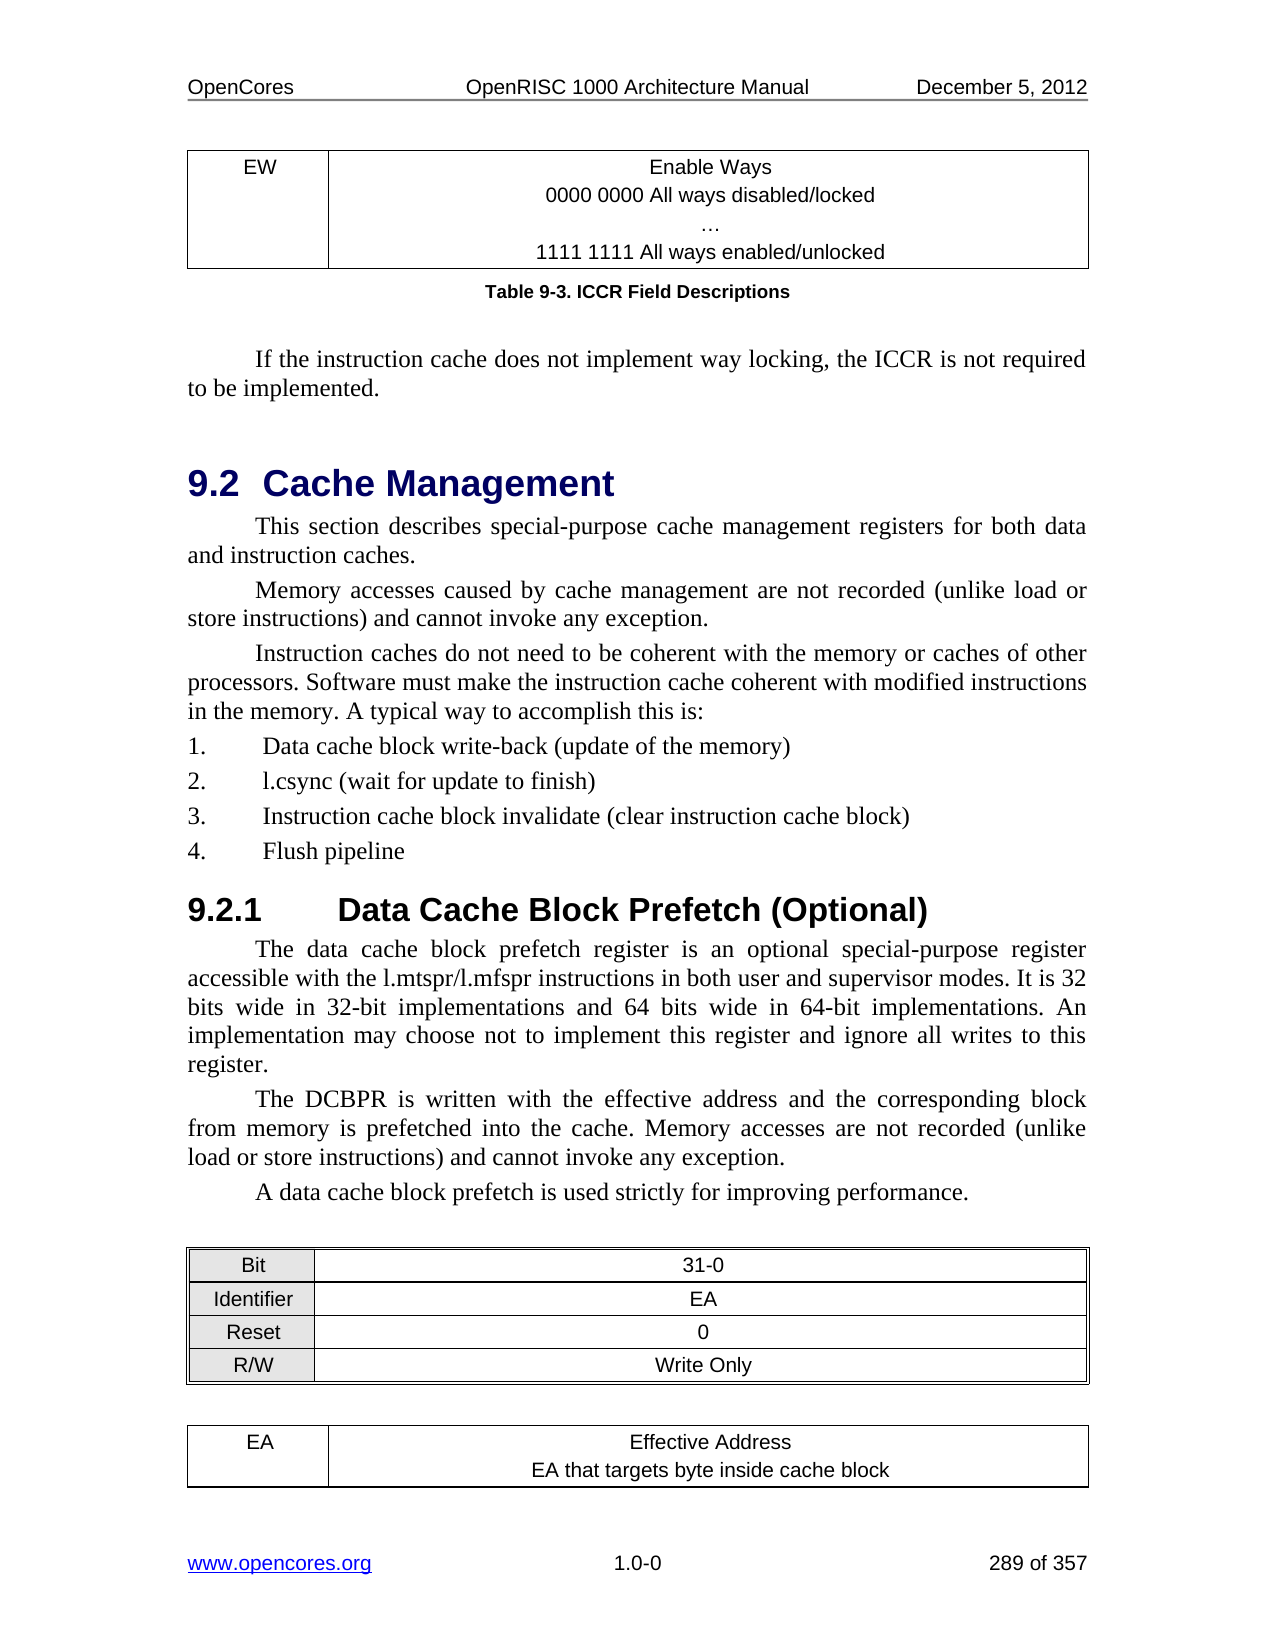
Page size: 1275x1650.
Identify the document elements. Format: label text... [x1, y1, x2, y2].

table_cell EA [315, 1283, 1086, 1315]
text This section describes special-purpose cache management registers for both data and instruction caches. [187, 511, 1087, 568]
text The data cache block prefetch register is an optional special-purpose register accessible with the l.mtspr/l.mfspr instructions in both user and supervisor modes. It is 32 bits wide in 32-bit implementations and 64 bits wide in 64-bit implementations. An implementation may choose not to implement this register and ignore all writes to this register. [187, 934, 1087, 1078]
list Data cache block write-back (update of the memory) [187, 731, 1087, 760]
text Table 9-3. ICCR Field Descriptions [187, 281, 1087, 303]
list Instruction cache block invalidate (clear instruction cache block) [187, 801, 1087, 830]
text Memory accesses caused by cache management are not recorded (unlike load or store instructions) and cannot invoke any exception. [187, 575, 1087, 632]
table_cell Write Only [315, 1349, 1086, 1381]
text If the instruction cache does not implement way locking, the ICCR is not required to be implemented. [187, 344, 1087, 402]
table_cell Reset [190, 1316, 314, 1348]
subtitle Data Cache Block Prefetch (Optional) [187, 890, 1087, 928]
text Instruction caches do not need to be coherent with the memory or caches of other processors. Software must make the instruction cache coherent with modified instructions in the memory. A typical way to accomplish this is: [187, 638, 1087, 725]
table_header Enable Ways 0000 0000 All ways disabled/locked … 1111 1111 All ways enabled/unlocked [329, 151, 1088, 268]
subtitle Cache Management [187, 462, 1087, 505]
table_header 31-0 [315, 1250, 1086, 1281]
table_header EW [188, 151, 328, 268]
table_cell R/W [190, 1349, 314, 1381]
table_cell 0 [315, 1316, 1086, 1348]
list l.csync (wait for update to finish) [187, 766, 1087, 795]
text A data cache block prefetch is used strictly for improving performance. [187, 1177, 1087, 1206]
table_header Bit [190, 1250, 314, 1281]
table_header EA [188, 1426, 328, 1486]
table_cell Identifier [190, 1283, 314, 1315]
text The DCBPR is written with the effective address and the corresponding block from memory is prefetched into the cache. Memory accesses are not recorded (unlike load or store instructions) and cannot invoke any exception. [187, 1084, 1087, 1171]
table_header Effective Address EA that targets byte inside cache block [329, 1426, 1088, 1486]
list Flush pipeline [187, 836, 1087, 865]
